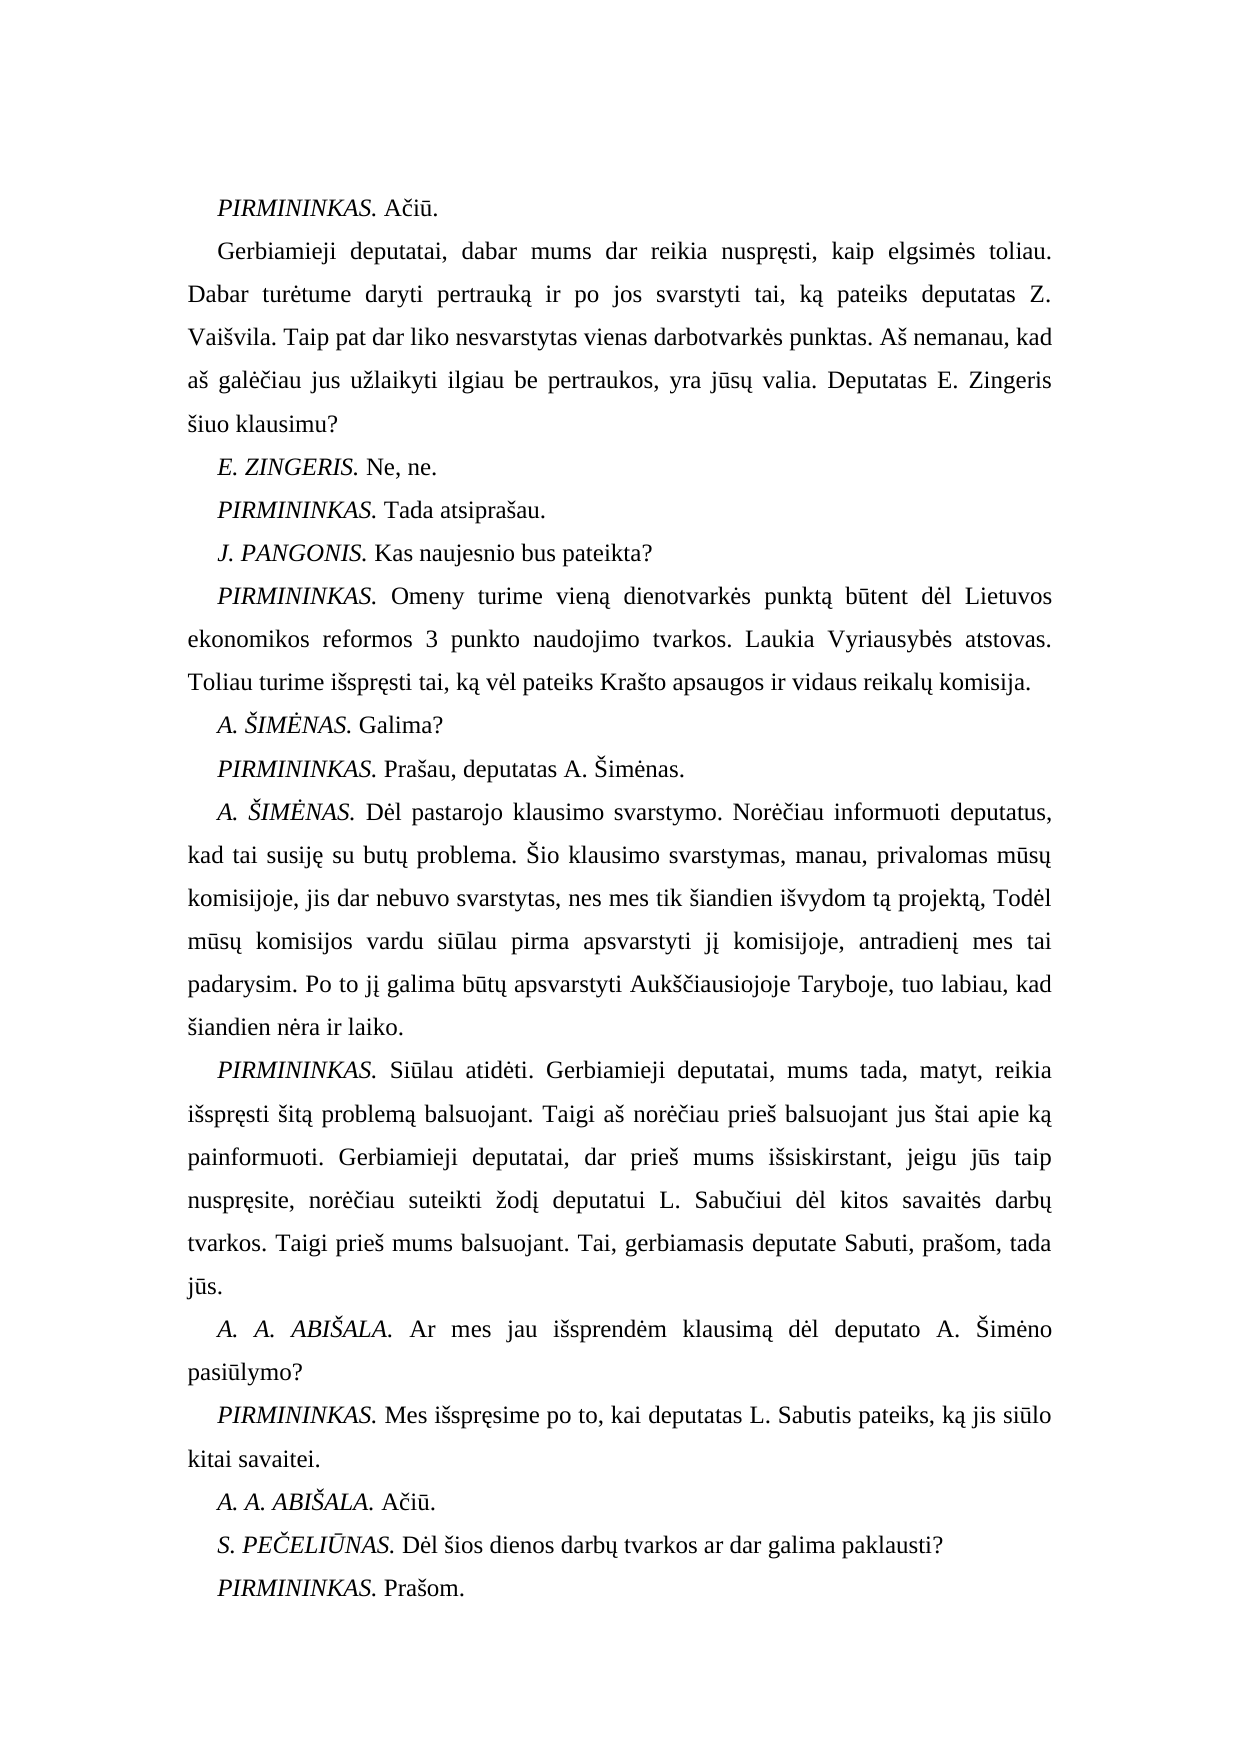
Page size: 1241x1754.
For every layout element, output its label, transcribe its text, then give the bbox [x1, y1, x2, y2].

text S. PEČELIŪNAS. Dėl šios dienos darbų tvarkos ar dar galima paklausti? [187, 1530, 1053, 1559]
text PIRMININKAS. Omeny turime vieną dienotvarkės punktą būtent dėl Lietuvos ekonomikos reformos 3 punkto naudojimo tvarkos. Laukia Vyriausybės atstovas. Toliau turime išspręsti tai, ką vėl pateiks Krašto apsaugos ir vidaus reikalų komisija. [187, 581, 1053, 696]
text PIRMININKAS. Tada atsiprašau. [187, 495, 1053, 524]
text PIRMININKAS. Ačiū. [187, 193, 1053, 222]
text A. A. ABIŠALA. Ar mes jau išsprendėm klausimą dėl deputato A. Šimėno pasiūlymo? [187, 1314, 1053, 1386]
text E. ZINGERIS. Ne, ne. [187, 452, 1053, 481]
text Gerbiamieji deputatai, dabar mums dar reikia nuspręsti, kaip elgsimės toliau. Dabar turėtume daryti pertrauką ir po jos svarstyti tai, ką pateiks deputatas Z. Vaišvila. Taip pat dar liko nesvarstytas vienas darbotvarkės punktas. Aš nemanau, kad aš galėčiau jus užlaikyti ilgiau be pertraukos, yra jūsų valia. Deputatas E. Zingeris šiuo klausimu? [187, 236, 1053, 437]
text PIRMININKAS. Prašom. [187, 1573, 1053, 1602]
text PIRMININKAS. Siūlau atidėti. Gerbiamieji deputatai, mums tada, matyt, reikia išspręsti šitą problemą balsuojant. Taigi aš norėčiau prieš balsuojant jus štai apie ką painformuoti. Gerbiamieji deputatai, dar prieš mums išsiskirstant, jeigu jūs taip nuspręsite, norėčiau suteikti žodį deputatui L. Sabučiui dėl kitos savaitės darbų tvarkos. Taigi prieš mums balsuojant. Tai, gerbiamasis deputate Sabuti, prašom, tada jūs. [187, 1056, 1053, 1300]
text A. A. ABIŠALA. Ačiū. [187, 1487, 1053, 1516]
text A. ŠIMĖNAS. Galima? [187, 711, 1053, 739]
text PIRMININKAS. Mes išspręsime po to, kai deputatas L. Sabutis pateiks, ką jis siūlo kitai savaitei. [187, 1401, 1053, 1472]
text J. PANGONIS. Kas naujesnio bus pateikta? [187, 538, 1053, 567]
text PIRMININKAS. Prašau, deputatas A. Šimėnas. [187, 754, 1053, 782]
text A. ŠIMĖNAS. Dėl pastarojo klausimo svarstymo. Norėčiau informuoti deputatus, kad tai susiję su butų problema. Šio klausimo svarstymas, manau, privalomas mūsų komisijoje, jis dar nebuvo svarstytas, nes mes tik šiandien išvydom tą projektą, Todėl mūsų komisijos vardu siūlau pirma apsvarstyti jį komisijoje, antradienį mes tai padarysim. Po to jį galima būtų apsvarstyti Aukščiausiojoje Taryboje, tuo labiau, kad šiandien nėra ir laiko. [187, 797, 1053, 1041]
